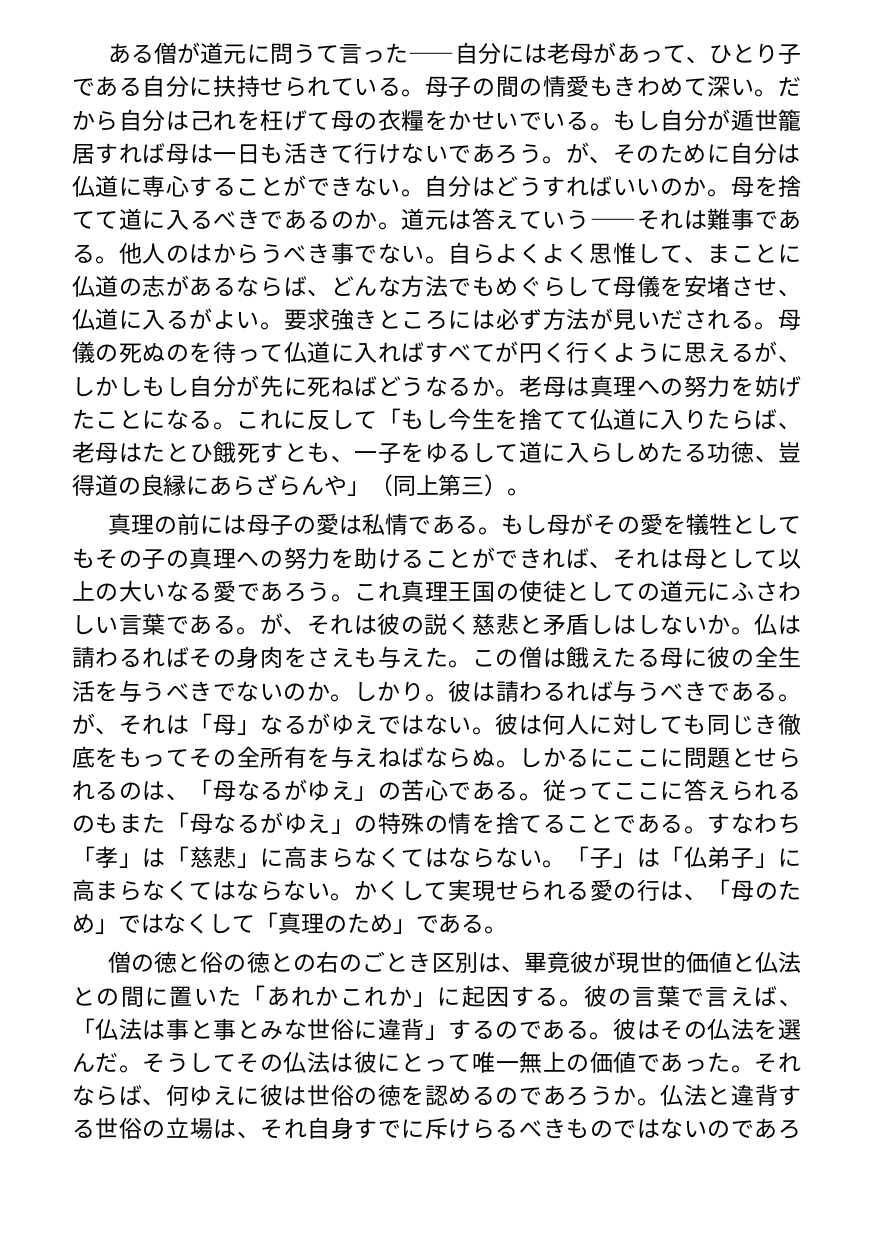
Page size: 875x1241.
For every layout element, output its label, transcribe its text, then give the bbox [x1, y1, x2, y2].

text 僧の徳と俗の徳との右のごとき区別は、畢竟彼が現世的価値と仏法との間に置いた「あれかこれか」に起因する。彼の言葉で言えば、「仏法は事と事とみな世俗に違背」するのである。彼はその仏法を選んだ。そうしてその仏法は彼にとって唯一無上の価値であった。それならば、何ゆえに彼は世俗の徳を認めるのであろうか。仏法と違背する世俗の立場は、それ自身すでに斥けらるべきものではないのであろ [72, 945, 802, 1144]
text 真理の前には母子の愛は私情である。もし母がその愛を犠牲としてもその子の真理への努力を助けることができれば、それは母として以上の大いなる愛であろう。これ真理王国の使徒としての道元にふさわしい言葉である。が、それは彼の説く慈悲と矛盾しはしないか。仏は請わるればその身肉をさえも与えた。この僧は餓えたる母に彼の全生活を与うべきでないのか。しかり。彼は請わるれば与うべきである。が、それは「母」なるがゆえではない。彼は何人に対しても同じき徹底をもってその全所有を与えねばならぬ。しかるにここに問題とせられるのは、「母なるがゆえ」の苦心である。従ってここに答えられるのもまた「母なるがゆえ」の特殊の情を捨てることである。すなわち「孝」は「慈悲」に高まらなくてはならない。「子」は「仏弟子」に高まらなくてはならない。かくして実現せられる愛の行は、「母のため」ではなくして「真理のため」である。 [72, 507, 802, 939]
text ある僧が道元に問うて言った――自分には老母があって、ひとり子である自分に扶持せられている。母子の間の情愛もきわめて深い。だから自分は己れを枉げて母の衣糧をかせいでいる。もし自分が遁世籠居すれば母は一日も活きて行けないであろう。が、そのために自分は仏道に専心することができない。自分はどうすればいいのか。母を捨てて道に入るべきであるのか。道元は答えていう――それは難事である。他人のはからうべき事でない。自らよくよく思惟して、まことに仏道の志があるならば、どんな方法でもめぐらして母儀を安堵させ、仏道に入るがよい。要求強きところには必ず方法が見いだされる。母儀の死ぬのを待って仏道に入ればすべてが円く行くように思えるが、しかしもし自分が先に死ねばどうなるか。老母は真理への努力を妨げたことになる。これに反して「もし今生を捨てて仏道に入りたらば、老母はたとひ餓死すとも、一子をゆるして道に入らしめたる功徳、豈得道の良縁にあらざらんや」（同上第三）。 [72, 36, 802, 501]
